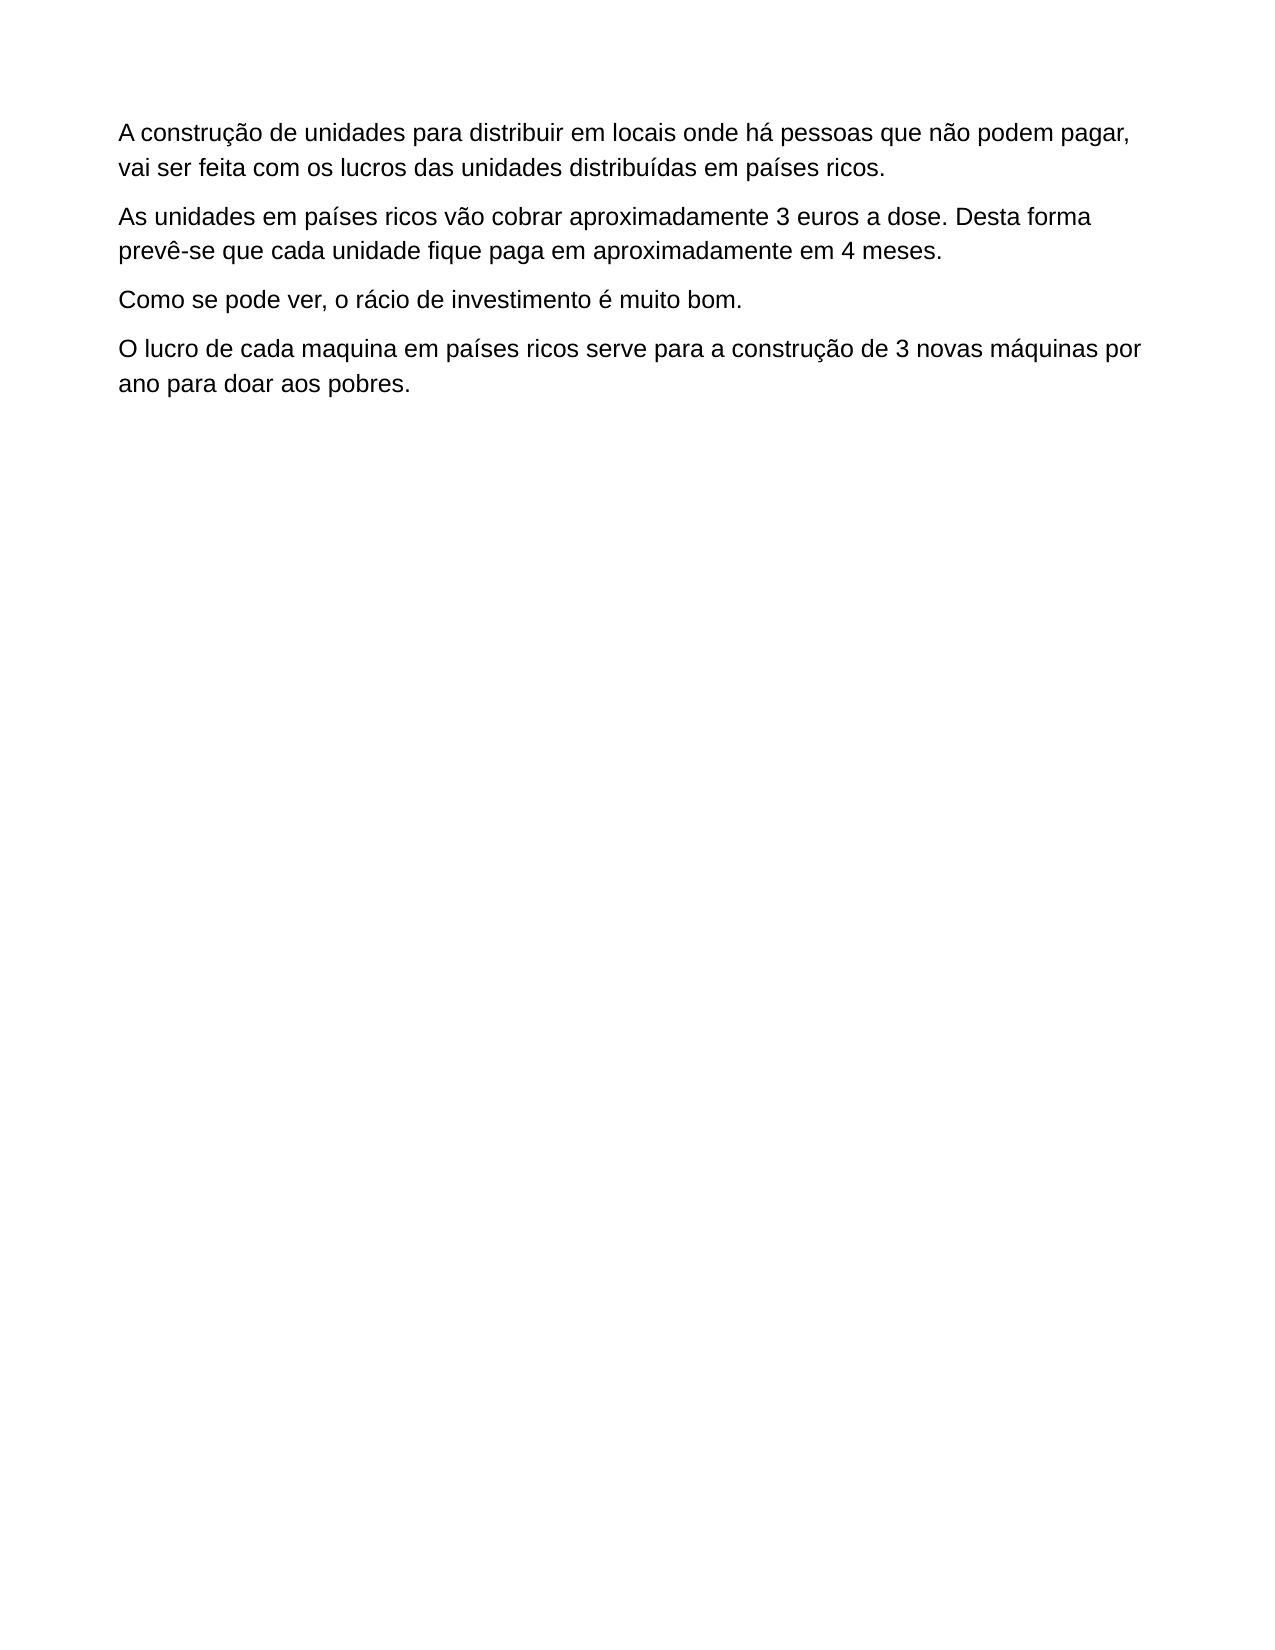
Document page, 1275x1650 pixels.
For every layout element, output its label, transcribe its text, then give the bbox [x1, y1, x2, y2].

text Como se pode ver, o rácio de investimento é muito bom. [118, 285, 1157, 314]
text O lucro de cada maquina em países ricos serve para a construção de 3 novas máquinas por ano para doar aos pobres. [118, 334, 1157, 397]
text A construção de unidades para distribuir em locais onde há pessoas que não podem pagar, vai ser feita com os lucros das unidades distribuídas em países ricos. [118, 118, 1157, 181]
text As unidades em países ricos vão cobrar aproximadamente 3 euros a dose. Desta forma prevê-se que cada unidade fique paga em aproximadamente em 4 meses. [118, 202, 1157, 265]
